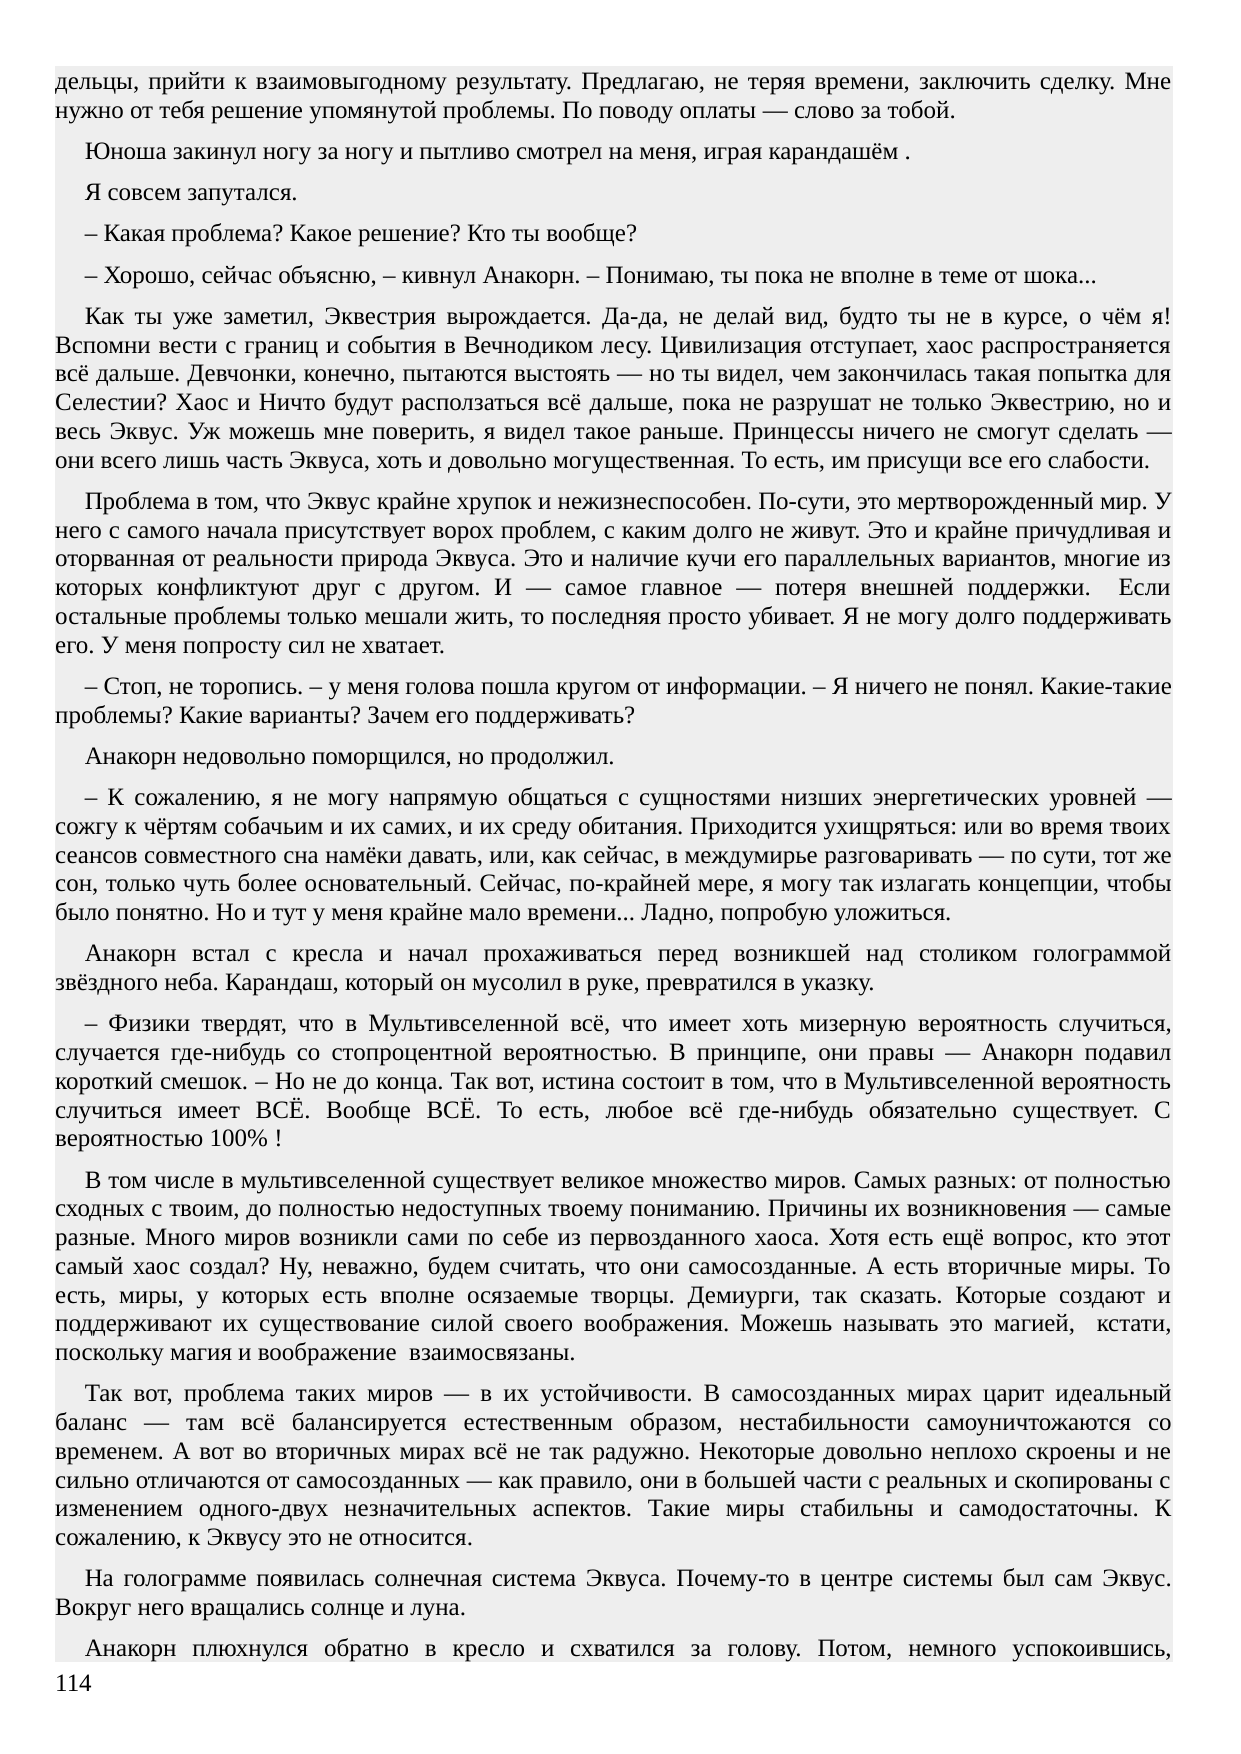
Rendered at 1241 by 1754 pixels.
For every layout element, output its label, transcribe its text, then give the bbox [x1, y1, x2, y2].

text Так вот, проблема таких миров — в их устойчивости. В самосозданных мирах царит идеальный баланс — там всё балансируется естественным образом, нестабильности самоуничтожаются со временем. А вот во вторичных мирах всё не так радужно. Некоторые довольно неплохо скроены и не сильно отличаются от самосозданных — как правило, они в большей части с реальных и скопированы с изменением одного-двух незначительных аспектов. Такие миры стабильны и самодостаточны. К сожалению, к Эквусу это не относится. [55, 1378, 1173, 1551]
text В том числе в мультивселенной существует великое множество миров. Самых разных: от полностью сходных с твоим, до полностью недоступных твоему пониманию. Причины их возникновения — самые разные. Много миров возникли сами по себе из первозданного хаоса. Хотя есть ещё вопрос, кто этот самый хаос создал? Ну, неважно, будем считать, что они самосозданные. А есть вторичные миры. То есть, миры, у которых есть вполне осязаемые творцы. Демиурги, так сказать. Которые создают и поддерживают их существование силой своего воображения. Можешь называть это магией, кстати, поскольку магия и воображение взаимосвязаны. [55, 1165, 1173, 1366]
text Я совсем запутался. [55, 177, 1173, 206]
text Анакорн встал с кресла и начал прохаживаться перед возникшей над столиком голограммой звёздного неба. Карандаш, который он мусолил в руке, превратился в указку. [55, 938, 1173, 996]
text – Стоп, не торопись. – у меня голова пошла кругом от информации. – Я ничего не понял. Какие-такие проблемы? Какие варианты? Зачем его поддерживать? [55, 671, 1173, 728]
text Анакорн плюхнулся обратно в кресло и схватился за голову. Потом, немного успокоившись, [55, 1633, 1173, 1662]
text – Хорошо, сейчас объясню, – кивнул Анакорн. – Понимаю, ты пока не вполне в теме от шока... [55, 260, 1173, 288]
text дельцы, прийти к взаимовыгодному результату. Предлагаю, не теряя времени, заключить сделку. Мне нужно от тебя решение упомянутой проблемы. По поводу оплаты — слово за тобой. [55, 66, 1173, 123]
text На голограмме появилась солнечная система Эквуса. Почему-то в центре системы был сам Эквус. Вокруг него вращались солнце и луна. [55, 1563, 1173, 1621]
text Проблема в том, что Эквус крайне хрупок и нежизнеспособен. По-сути, это мертворожденный мир. У него с самого начала присутствует ворох проблем, с каким долго не живут. Это и крайне причудливая и оторванная от реальности природа Эквуса. Это и наличие кучи его параллельных вариантов, многие из которых конфликтуют друг с другом. И — самое главное — потеря внешней поддержки. Если остальные проблемы только мешали жить, то последняя просто убивает. Я не могу долго поддерживать его. У меня попросту сил не хватает. [55, 486, 1173, 658]
text Анакорн недовольно поморщился, но продолжил. [55, 741, 1173, 770]
text Как ты уже заметил, Эквестрия вырождается. Да-да, не делай вид, будто ты не в курсе, о чём я! Вспомни вести с границ и события в Вечнодиком лесу. Цивилизация отступает, хаос распространяется всё дальше. Девчонки, конечно, пытаются выстоять — но ты видел, чем закончилась такая попытка для Селестии? Хаос и Ничто будут расползаться всё дальше, пока не разрушат не только Эквестрию, но и весь Эквус. Уж можешь мне поверить, я видел такое раньше. Принцессы ничего не смогут сделать — они всего лишь часть Эквуса, хоть и довольно могущественная. То есть, им присущи все его слабости. [55, 301, 1173, 473]
text – Какая проблема? Какое решение? Кто ты вообще? [55, 218, 1173, 247]
text – Физики твердят, что в Мультивселенной всё, что имеет хоть мизерную вероятность случиться, случается где-нибудь со стопроцентной вероятностью. В принципе, они правы — Анакорн подавил короткий смешок. – Но не до конца. Так вот, истина состоит в том, что в Мультивселенной вероятность случиться имеет ВСЁ. Вообще ВСЁ. То есть, любое всё где-нибудь обязательно существует. С вероятностью 100% ! [55, 1008, 1173, 1152]
text Юноша закинул ногу за ногу и пытливо смотрел на меня, играя карандашём . [55, 136, 1173, 165]
text – К сожалению, я не могу напрямую общаться с сущностями низших энергетических уровней — сожгу к чёртям собачьим и их самих, и их среду обитания. Приходится ухищряться: или во время твоих сеансов совместного сна намёки давать, или, как сейчас, в междумирье разговаривать — по сути, тот же сон, только чуть более основательный. Сейчас, по-крайней мере, я могу так излагать концепции, чтобы было понятно. Но и тут у меня крайне мало времени... Ладно, попробую уложиться. [55, 782, 1173, 926]
